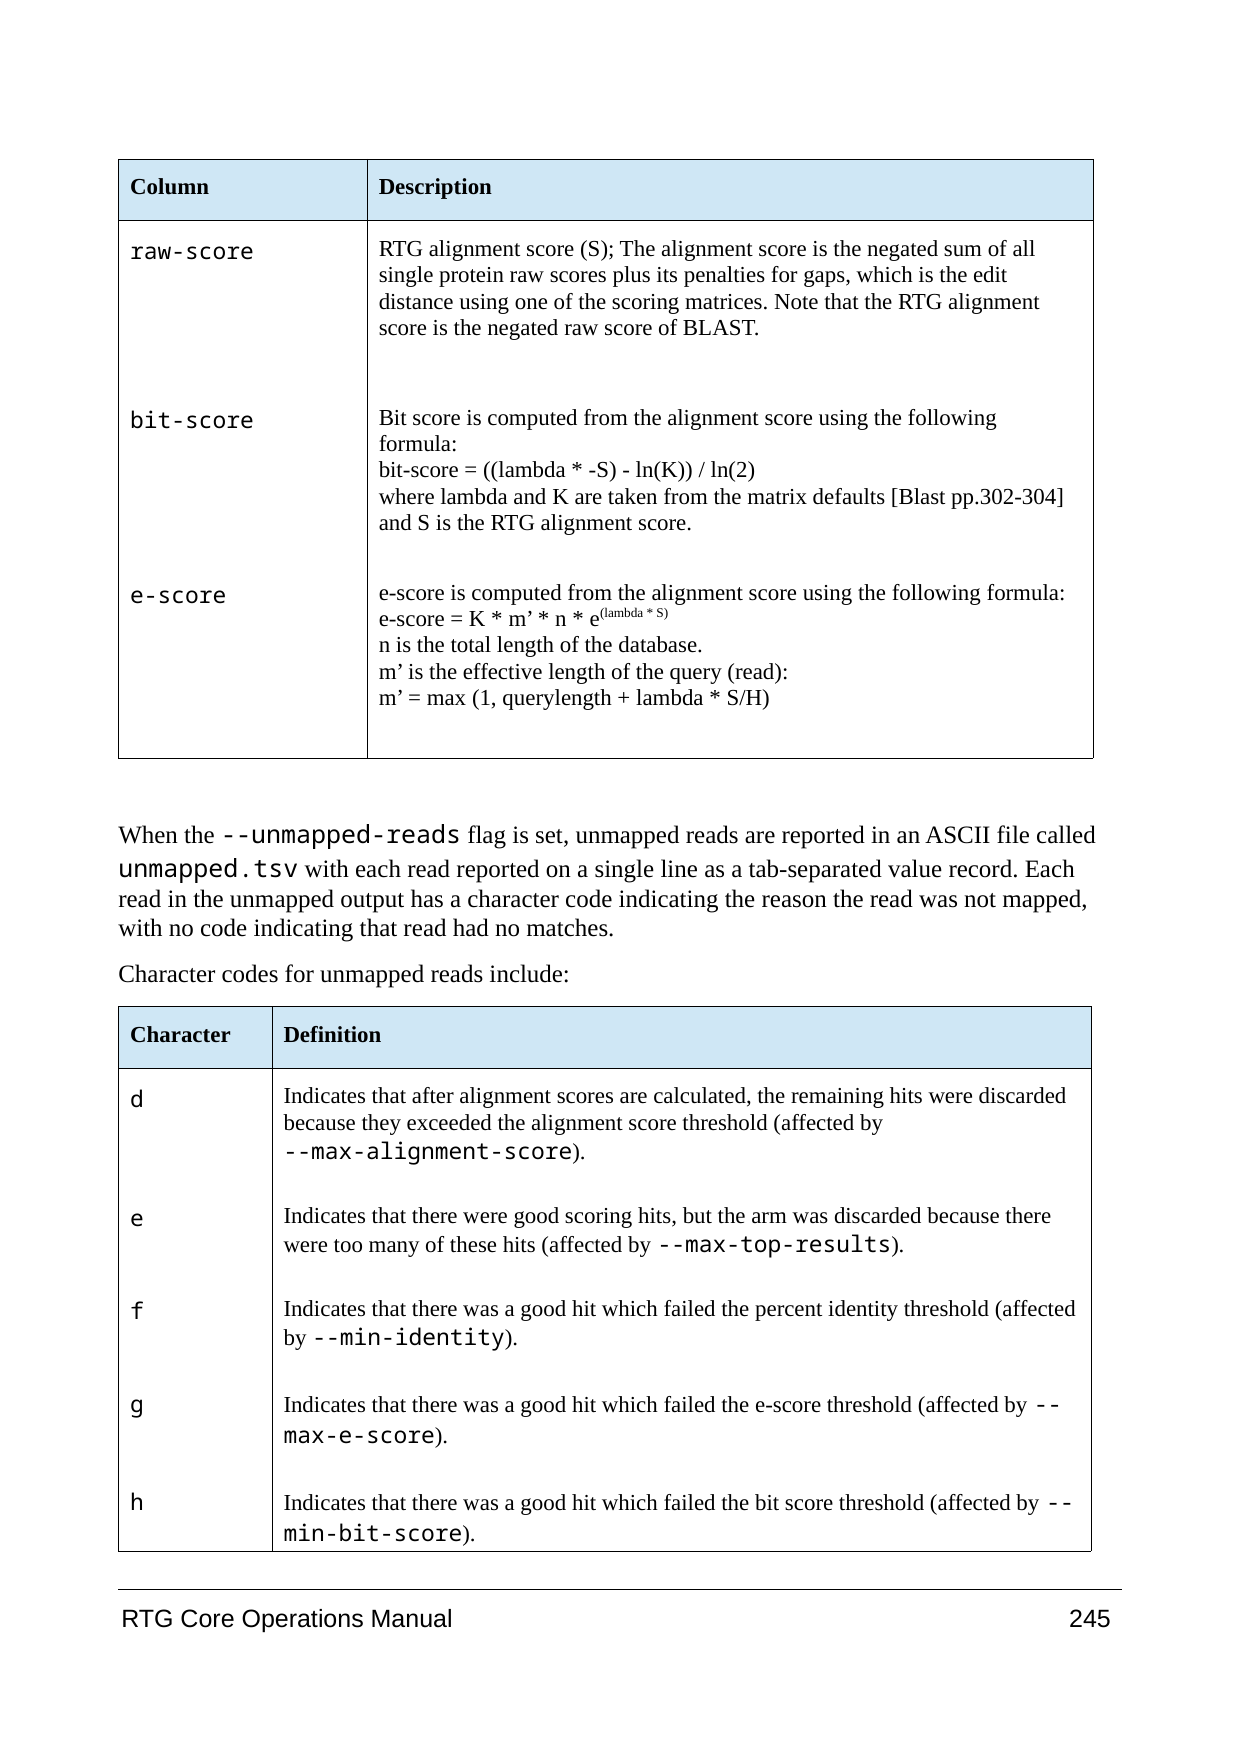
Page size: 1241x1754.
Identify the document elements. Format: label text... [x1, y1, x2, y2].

table_cell bit-score [119, 389, 367, 564]
text Character codes for unmapped reads include: [118, 959, 1122, 988]
table_cell Indicates that after alignment scores are calculated, the remaining hits were discarded because they exceeded the alignment score threshold (affected by --max-alignment-score). [273, 1069, 1091, 1187]
table_cell f [119, 1280, 272, 1373]
table_cell Indicates that there were good scoring hits, but the arm was discarded because there were too many of these hits (affected by --max-top-results). [273, 1187, 1091, 1280]
table_cell e [119, 1187, 272, 1280]
table_cell raw-score [119, 221, 367, 389]
table_cell Indicates that there was a good hit which failed the percent identity threshold (affected by --min-identity). [273, 1280, 1091, 1373]
table_cell h [119, 1471, 272, 1551]
table_cell Bit score is computed from the alignment score using the following formula: bit-score = ((lambda * -S) - ln(K)) / ln(2) where lambda and K are taken from the matrix defaults [Blast pp.302-304] and S is the RTG alignment score. [368, 389, 1093, 564]
table_cell e-score [119, 564, 367, 758]
table_cell Indicates that there was a good hit which failed the bit score threshold (affected by --min-bit-score). [273, 1471, 1091, 1551]
table_cell Indicates that there was a good hit which failed the e-score threshold (affected by --max-e-score). [273, 1373, 1091, 1471]
table_header Column [119, 160, 367, 220]
table_header Character [119, 1007, 272, 1068]
table_cell d [119, 1069, 272, 1187]
table_cell RTG alignment score (S); The alignment score is the negated sum of all single protein raw scores plus its penalties for gaps, which is the edit distance using one of the scoring matrices. Note that the RTG alignment score is the negated raw score of BLAST. [368, 221, 1093, 389]
table_cell g [119, 1373, 272, 1471]
text When the --unmapped-reads flag is set, unmapped reads are reported in an ASCII file called unmapped.tsv with each read reported on a single line as a tab-separated value record. Each read in the unmapped output has a character code indicating the reason the read was not mapped, with no code indicating that read had no matches. [118, 816, 1122, 942]
table_header Description [368, 160, 1093, 220]
table_cell e-score is computed from the alignment score using the following formula: e-score = K * m’ * n * e(lambda * S) n is the total length of the database. m’ is the effective length of the query (read): m’ = max (1, querylength + lambda * S/H) [368, 564, 1093, 758]
table_header Definition [273, 1007, 1091, 1068]
